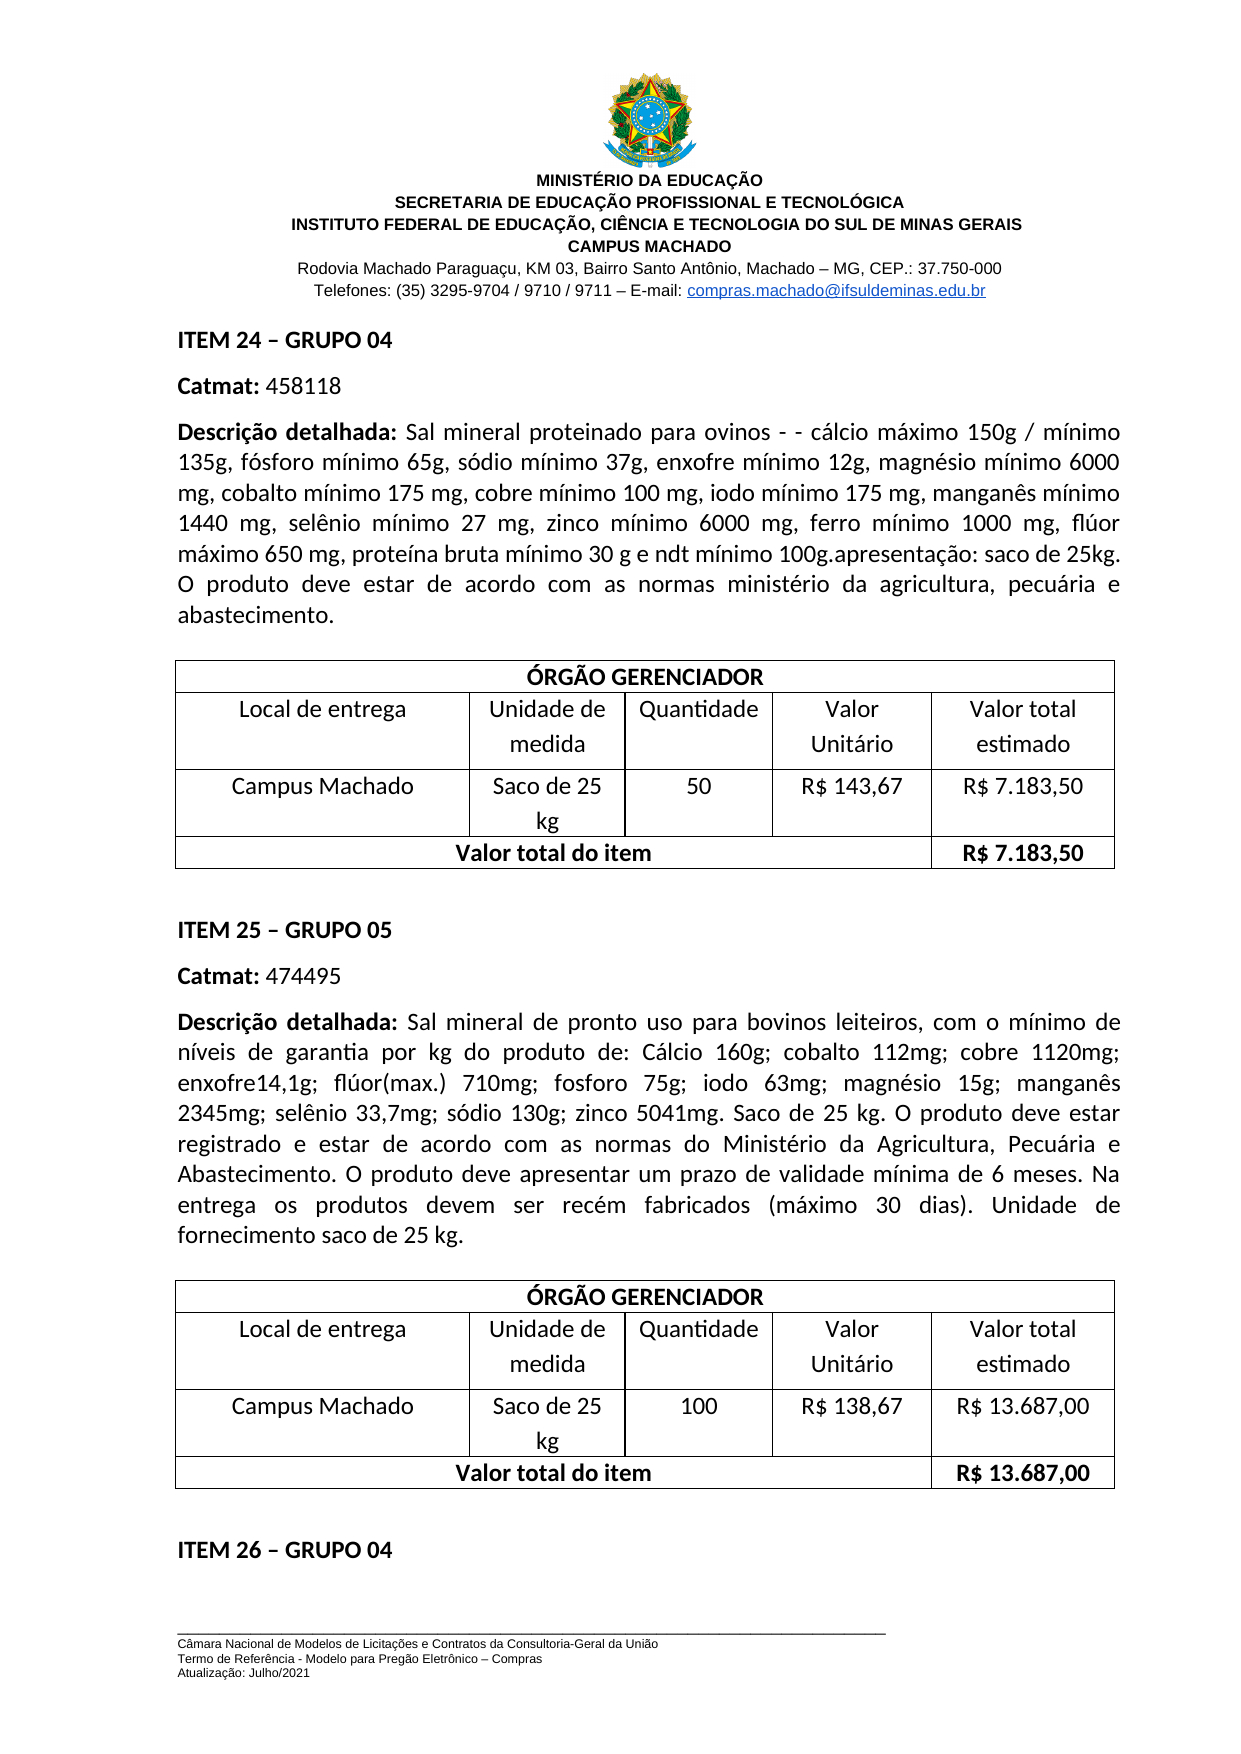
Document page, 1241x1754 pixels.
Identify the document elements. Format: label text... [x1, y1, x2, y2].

table_cell R$ 7.183,50 [932, 837, 1114, 867]
text Descrição detalhada: Sal mineral de pronto uso para bovinos leiteiros, com o mínimo de níveis de garantia por kg do produto de: Cálcio 160g; cobalto 112mg; cobre 1120mg; enxofre14,1g; flúor(max.) 710mg; fosforo 75g; iodo 63mg; magnésio 15g; manganês 2345mg; selênio 33,7mg; sódio 130g; zinco 5041mg. Saco de 25 kg. O produto deve estar registrado e estar de acordo com as normas do Ministério da Agricultura, Pecuária e Abastecimento. O produto deve apresentar um prazo de validade mínima de 6 meses. Na entrega os produtos devem ser recém fabricados (máximo 30 dias). Unidade de fornecimento saco de 25 kg. [177, 1006, 1122, 1250]
table_cell R$ 143,67 [773, 770, 931, 836]
picture [643, 163, 658, 168]
table_cell R$ 13.687,00 [932, 1457, 1114, 1487]
table_header ÓRGÃO GERENCIADOR [176, 1281, 1114, 1312]
picture [603, 73, 697, 168]
text ITEM 25 – GRUPO 05 [177, 914, 1122, 945]
table_cell 50 [626, 770, 772, 836]
table_cell Saco de 25 kg [470, 770, 624, 836]
picture [669, 149, 680, 155]
table_cell Valor Unitário [773, 693, 931, 769]
table_cell Quantidade [626, 1313, 772, 1389]
table_cell Valor total estimado [932, 693, 1114, 769]
table_cell R$ 138,67 [773, 1390, 931, 1456]
table_cell Local de entrega [176, 693, 469, 769]
table_header ÓRGÃO GERENCIADOR [176, 661, 1114, 692]
text Descrição detalhada: Sal mineral proteinado para ovinos - - cálcio máximo 150g / mínimo 135g, fósforo mínimo 65g, sódio mínimo 37g, enxofre mínimo 12g, magnésio mínimo 6000 mg, cobalto mínimo 175 mg, cobre mínimo 100 mg, iodo mínimo 175 mg, manganês mínimo 1440 mg, selênio mínimo 27 mg, zinco mínimo 6000 mg, ferro mínimo 1000 mg, flúor máximo 650 mg, proteína bruta mínimo 30 g e ndt mínimo 100g.apresentação: saco de 25kg. O produto deve estar de acordo com as normas ministério da agricultura, pecuária e abastecimento. [177, 416, 1122, 630]
table_cell 100 [626, 1390, 772, 1456]
text ITEM 24 – GRUPO 04 [177, 324, 1122, 355]
table_cell Campus Machado [176, 1390, 469, 1456]
table_cell Campus Machado [176, 770, 469, 836]
text Catmat: 458118 [177, 370, 1122, 401]
table_cell Saco de 25 kg [470, 1390, 624, 1456]
table_cell Quantidade [626, 693, 772, 769]
text ITEM 26 – GRUPO 04 [177, 1534, 1122, 1565]
table_cell Unidade de medida [470, 1313, 624, 1389]
table_cell Valor total do item [176, 837, 931, 867]
table_cell Valor total do item [176, 1457, 931, 1487]
table_cell Valor Unitário [773, 1313, 931, 1389]
table_cell R$ 7.183,50 [932, 770, 1114, 836]
table_cell Unidade de medida [470, 693, 624, 769]
text Catmat: 474495 [177, 960, 1122, 990]
table_cell R$ 13.687,00 [932, 1390, 1114, 1456]
table_cell Valor total estimado [932, 1313, 1114, 1389]
table_cell Local de entrega [176, 1313, 469, 1389]
